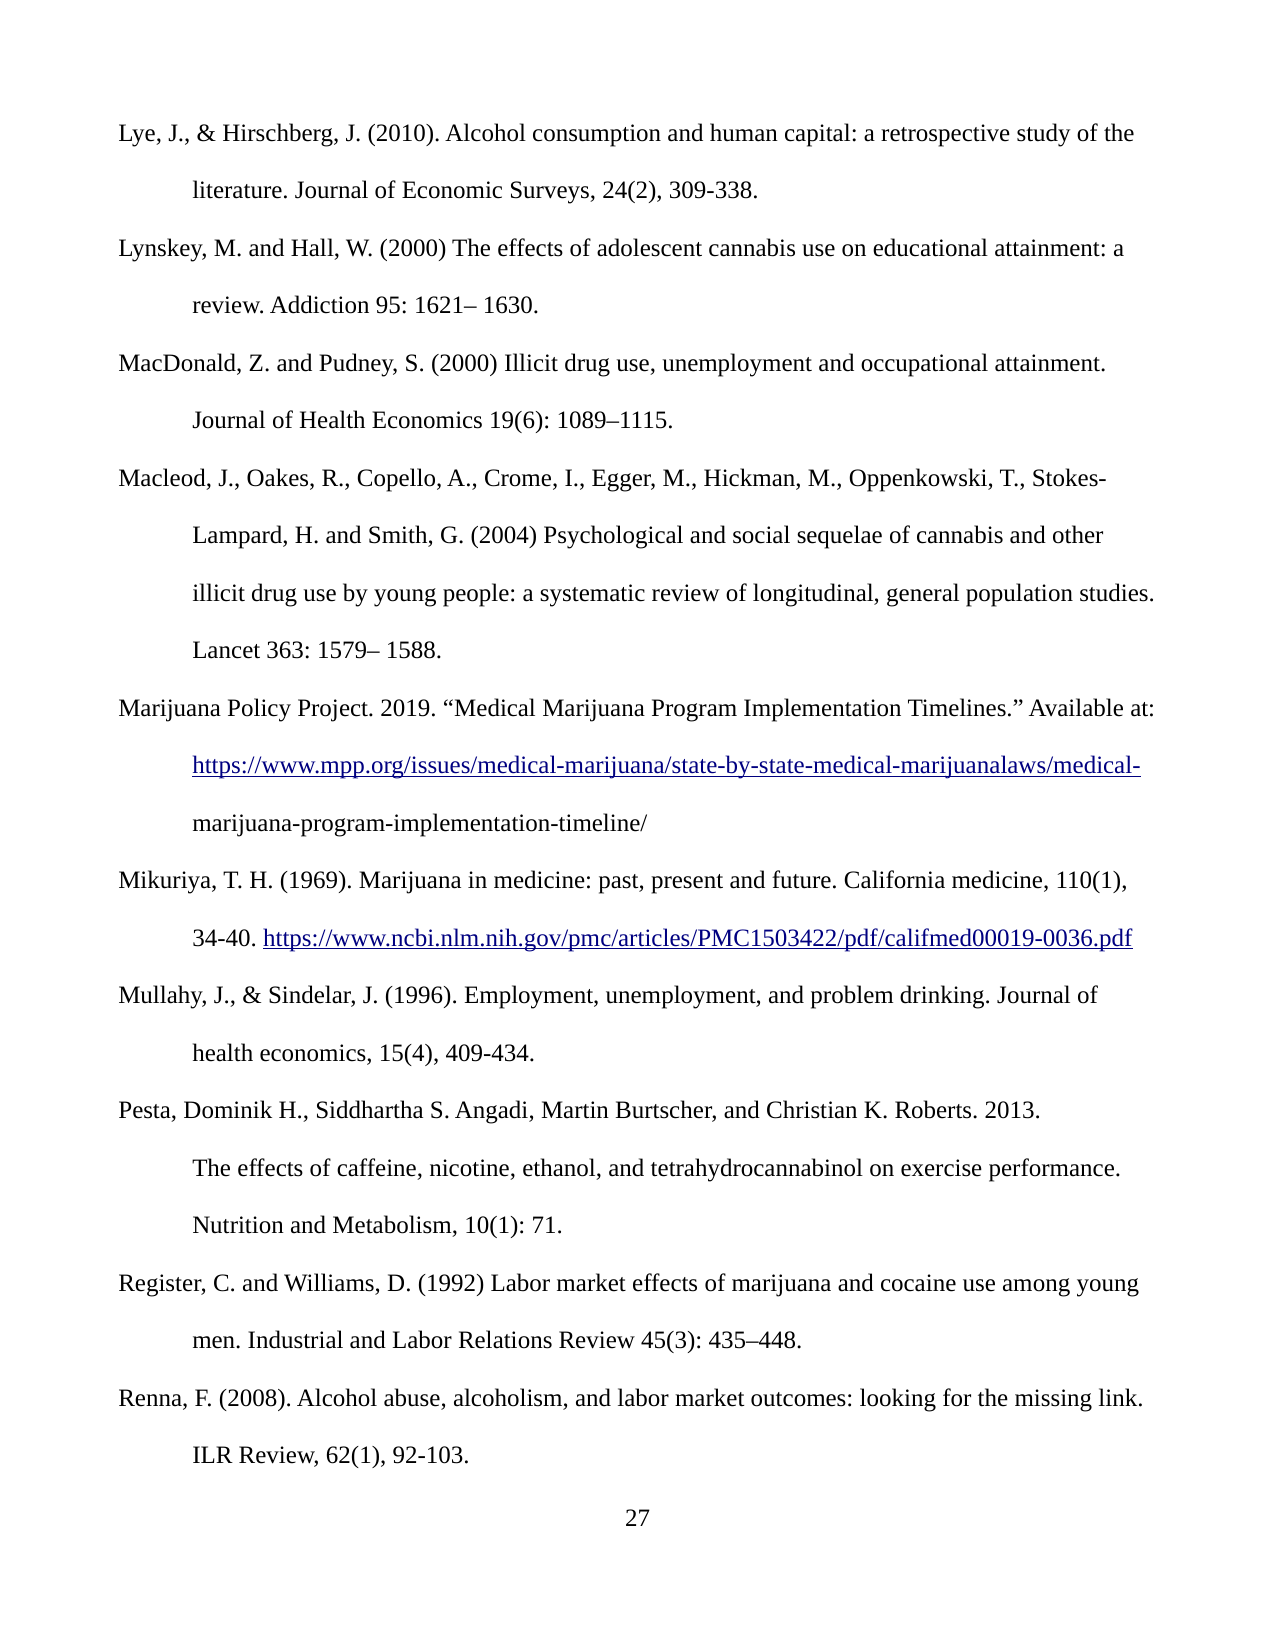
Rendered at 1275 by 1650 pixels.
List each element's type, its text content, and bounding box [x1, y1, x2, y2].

text MacDonald, Z. and Pudney, S. (2000) Illicit drug use, unemployment and occupational attainment. Journal of Health Economics 19(6): 1089–1115. [118, 348, 1157, 434]
text Nutrition and Metabolism, 10(1): 71. [118, 1211, 1157, 1239]
text Register, C. and Williams, D. (1992) Labor market effects of marijuana and cocaine use among young men. Industrial and Labor Relations Review 45(3): 435–448. [118, 1268, 1157, 1354]
text Macleod, J., Oakes, R., Copello, A., Crome, I., Egger, M., Hickman, M., Oppenkowski, T., Stokes‐ Lampard, H. and Smith, G. (2004) Psychological and social sequelae of cannabis and other illicit drug use by young people: a systematic review of longitudinal, general population studies. Lancet 363: 1579– 1588. [118, 463, 1157, 664]
text Lynskey, M. and Hall, W. (2000) The effects of adolescent cannabis use on educational attainment: a review. Addiction 95: 1621– 1630. [118, 233, 1157, 319]
text The effects of caffeine, nicotine, ethanol, and tetrahydrocannabinol on exercise performance. [118, 1153, 1157, 1182]
text Pesta, Dominik H., Siddhartha S. Angadi, Martin Burtscher, and Christian K. Roberts. 2013. [118, 1096, 1157, 1124]
text Marijuana Policy Project. 2019. “Medical Marijuana Program Implementation Timelines.” Available at: https://www.mpp.org/issues/medical-marijuana/state-by-state-medical-marijuanalaws/medical- marijuana-program-implementation-timeline/ [118, 693, 1157, 837]
text Mikuriya, T. H. (1969). Marijuana in medicine: past, present and future. California medicine, 110(1), 34-40. https://www.ncbi.nlm.nih.gov/pmc/articles/PMC1503422/pdf/califmed00019-0036.pdf [118, 866, 1157, 952]
text Mullahy, J., & Sindelar, J. (1996). Employment, unemployment, and problem drinking. Journal of health economics, 15(4), 409-434. [118, 981, 1157, 1067]
text Renna, F. (2008). Alcohol abuse, alcoholism, and labor market outcomes: looking for the missing link. ILR Review, 62(1), 92-103. [118, 1383, 1157, 1469]
text Lye, J., & Hirschberg, J. (2010). Alcohol consumption and human capital: a retrospective study of the literature. Journal of Economic Surveys, 24(2), 309-338. [118, 118, 1157, 204]
